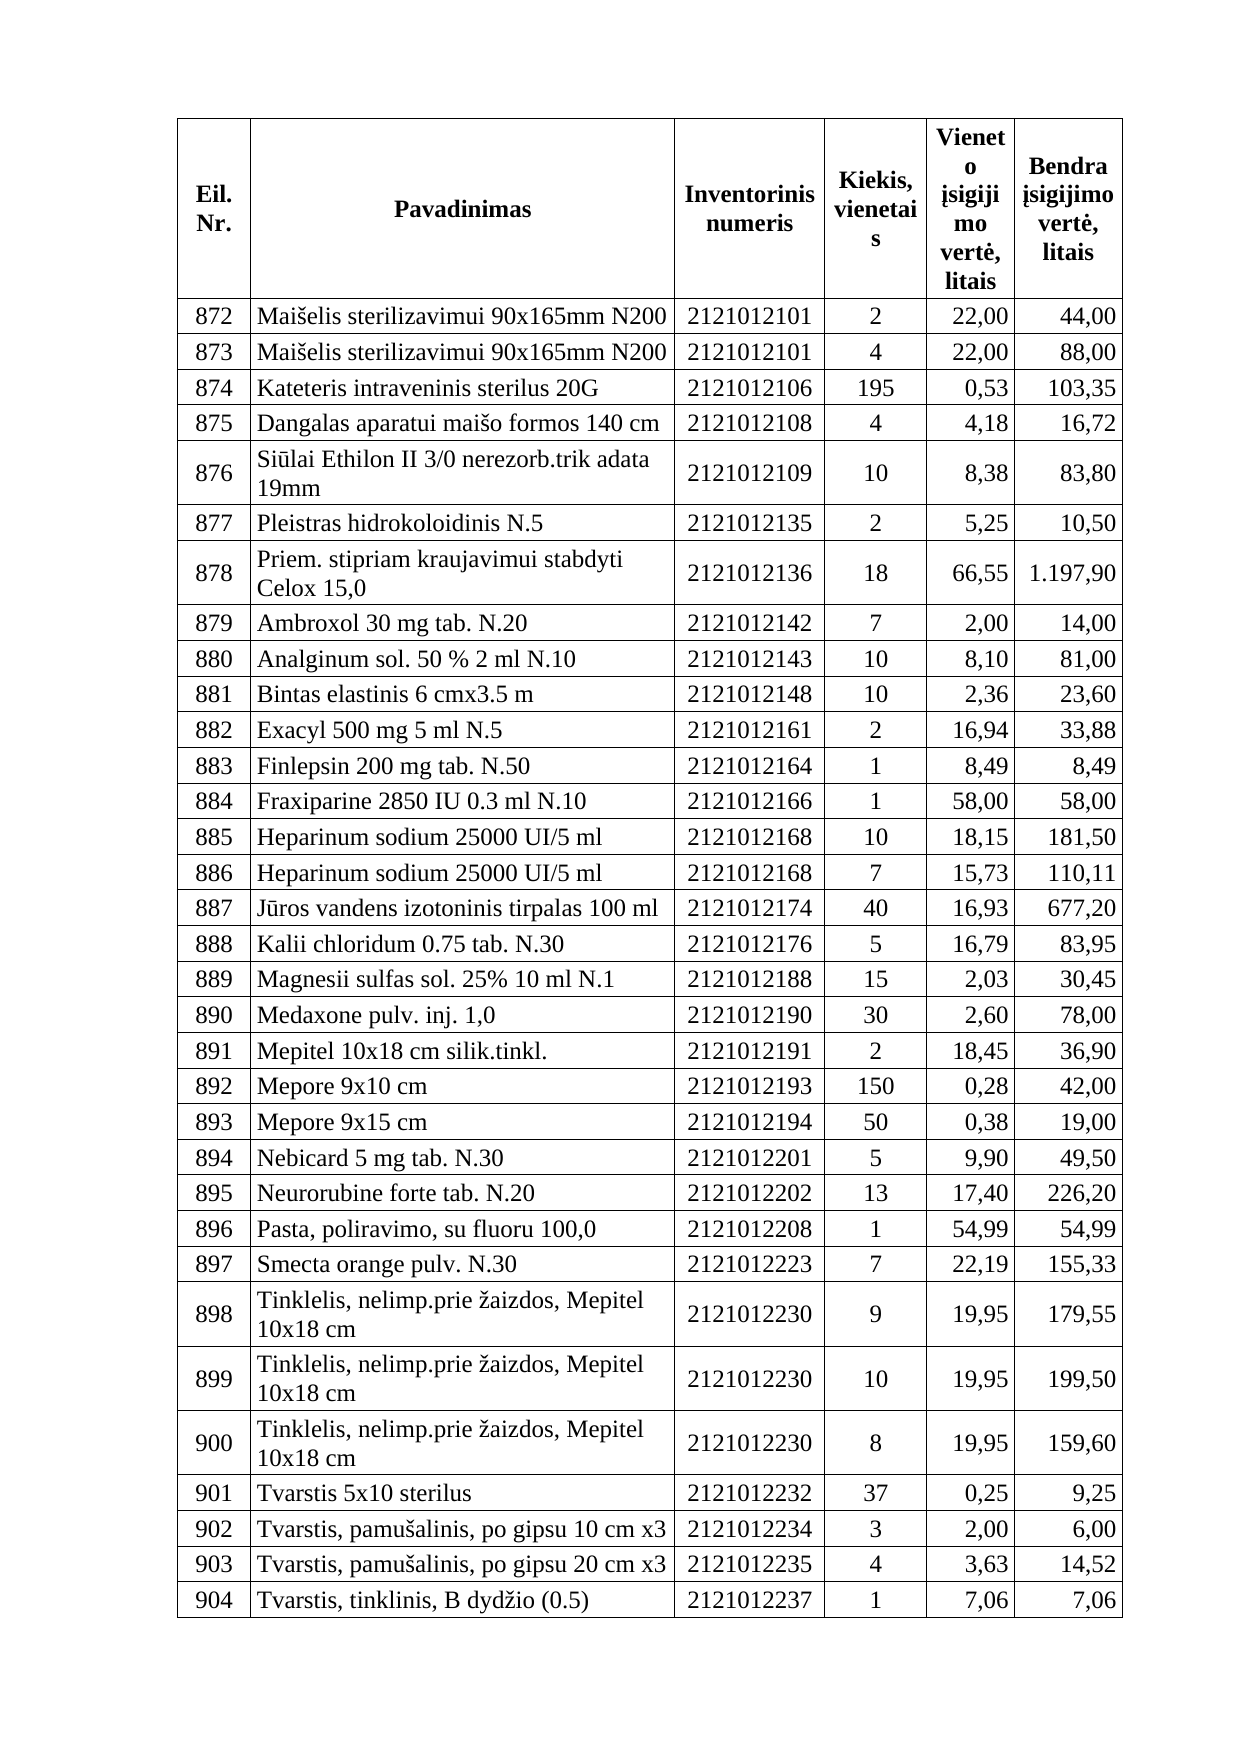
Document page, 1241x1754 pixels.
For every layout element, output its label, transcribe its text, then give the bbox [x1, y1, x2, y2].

table_cell 884 [178, 784, 250, 818]
table_cell 36,90 [1015, 1033, 1122, 1067]
table_cell 889 [178, 962, 250, 996]
table_cell 2121012208 [675, 1211, 824, 1246]
table_cell Exacyl 500 mg 5 ml N.5 [251, 712, 674, 747]
table_cell Kalii chloridum 0.75 tab. N.30 [251, 926, 674, 961]
table_cell 14,52 [1015, 1547, 1122, 1581]
table_cell 881 [178, 677, 250, 711]
table_cell 150 [825, 1069, 926, 1103]
table_cell 15 [825, 962, 926, 996]
table_cell 37 [825, 1475, 926, 1510]
table_cell 8,49 [1015, 748, 1122, 782]
table_cell 19,95 [927, 1411, 1014, 1474]
table_cell 18,45 [927, 1033, 1014, 1067]
table_cell 1.197,90 [1015, 541, 1122, 604]
table_cell 9,90 [927, 1140, 1014, 1174]
table_cell 1 [825, 748, 926, 782]
table_cell Dangalas aparatui maišo formos 140 cm [251, 405, 674, 440]
table_cell 903 [178, 1547, 250, 1581]
table_cell 902 [178, 1511, 250, 1546]
table_cell 23,60 [1015, 677, 1122, 711]
table_cell Nebicard 5 mg tab. N.30 [251, 1140, 674, 1174]
table_cell 877 [178, 505, 250, 540]
table_cell 875 [178, 405, 250, 440]
table_cell 880 [178, 641, 250, 676]
table_cell 44,00 [1015, 299, 1122, 333]
table_cell 18,15 [927, 819, 1014, 854]
table_cell 30 [825, 997, 926, 1032]
table_cell 2121012166 [675, 784, 824, 818]
table_cell 33,88 [1015, 712, 1122, 747]
table_cell 16,72 [1015, 405, 1122, 440]
table_cell 83,95 [1015, 926, 1122, 961]
table_cell 18 [825, 541, 926, 604]
table_cell 2121012168 [675, 855, 824, 889]
table_cell 58,00 [927, 784, 1014, 818]
table_cell 892 [178, 1069, 250, 1103]
table_cell 2121012193 [675, 1069, 824, 1103]
table_cell 10 [825, 677, 926, 711]
table_cell 900 [178, 1411, 250, 1474]
table_cell Bintas elastinis 6 cmx3.5 m [251, 677, 674, 711]
table_cell 2121012230 [675, 1411, 824, 1474]
table_cell 2121012194 [675, 1104, 824, 1139]
table_cell 9 [825, 1282, 926, 1346]
table_cell 10 [825, 641, 926, 676]
table_cell 890 [178, 997, 250, 1032]
table_cell 8,49 [927, 748, 1014, 782]
table_cell 58,00 [1015, 784, 1122, 818]
table_cell 5 [825, 926, 926, 961]
table_cell 886 [178, 855, 250, 889]
table_cell 5,25 [927, 505, 1014, 540]
table_cell 2121012232 [675, 1475, 824, 1510]
table_cell 22,00 [927, 334, 1014, 369]
table_cell 7 [825, 1247, 926, 1281]
table_cell 110,11 [1015, 855, 1122, 889]
table_cell 9,25 [1015, 1475, 1122, 1510]
table_cell Pleistras hidrokoloidinis N.5 [251, 505, 674, 540]
table_cell 2,00 [927, 605, 1014, 640]
table_cell 54,99 [1015, 1211, 1122, 1246]
table_cell Tvarstis, pamušalinis, po gipsu 20 cm x3 [251, 1547, 674, 1581]
table_cell 7,06 [1015, 1582, 1122, 1617]
table_cell 2 [825, 712, 926, 747]
table_cell 2121012202 [675, 1175, 824, 1210]
table_cell 899 [178, 1347, 250, 1410]
table_cell 2121012109 [675, 441, 824, 504]
table_cell 2121012161 [675, 712, 824, 747]
table_cell 904 [178, 1582, 250, 1617]
table_cell 22,00 [927, 299, 1014, 333]
table_cell 2121012234 [675, 1511, 824, 1546]
table_cell 4,18 [927, 405, 1014, 440]
table_cell 103,35 [1015, 370, 1122, 404]
table_cell 2121012230 [675, 1282, 824, 1346]
table_cell 2121012237 [675, 1582, 824, 1617]
table_cell 2121012230 [675, 1347, 824, 1410]
table_cell 2,00 [927, 1511, 1014, 1546]
table_cell Tinklelis, nelimp.prie žaizdos, Mepitel 10x18 cm [251, 1282, 674, 1346]
table_header Vieneto įsigijimo vertė, litais [927, 119, 1014, 297]
table_cell 677,20 [1015, 890, 1122, 925]
table_cell 876 [178, 441, 250, 504]
table_cell 7,06 [927, 1582, 1014, 1617]
table_cell 887 [178, 890, 250, 925]
table_cell 83,80 [1015, 441, 1122, 504]
table_cell 895 [178, 1175, 250, 1210]
table_cell 2121012188 [675, 962, 824, 996]
table_cell 2121012101 [675, 299, 824, 333]
table_cell Kateteris intraveninis sterilus 20G [251, 370, 674, 404]
table_cell 2 [825, 299, 926, 333]
table_cell 2121012235 [675, 1547, 824, 1581]
table_cell 226,20 [1015, 1175, 1122, 1210]
table_cell 42,00 [1015, 1069, 1122, 1103]
table_cell 15,73 [927, 855, 1014, 889]
table_cell 2121012135 [675, 505, 824, 540]
table_header Kiekis, vienetais [825, 119, 926, 297]
table_cell Neurorubine forte tab. N.20 [251, 1175, 674, 1210]
table_cell 888 [178, 926, 250, 961]
table_cell Siūlai Ethilon II 3/0 nerezorb.trik adata 19mm [251, 441, 674, 504]
table_cell 2 [825, 1033, 926, 1067]
table_cell 883 [178, 748, 250, 782]
table_cell 19,95 [927, 1282, 1014, 1346]
table_cell Smecta orange pulv. N.30 [251, 1247, 674, 1281]
table_cell Mepore 9x10 cm [251, 1069, 674, 1103]
table_cell Analginum sol. 50 % 2 ml N.10 [251, 641, 674, 676]
table_cell Jūros vandens izotoninis tirpalas 100 ml [251, 890, 674, 925]
table_cell 874 [178, 370, 250, 404]
table_cell 16,94 [927, 712, 1014, 747]
table_cell 50 [825, 1104, 926, 1139]
table_header Pavadinimas [251, 119, 674, 297]
table_header Eil. Nr. [178, 119, 250, 297]
table_cell 2121012101 [675, 334, 824, 369]
table_cell 2121012148 [675, 677, 824, 711]
table_cell 879 [178, 605, 250, 640]
table_cell 2,36 [927, 677, 1014, 711]
table_cell 891 [178, 1033, 250, 1067]
table_cell Tinklelis, nelimp.prie žaizdos, Mepitel 10x18 cm [251, 1347, 674, 1410]
table_cell 872 [178, 299, 250, 333]
table_cell 8,38 [927, 441, 1014, 504]
table_cell 81,00 [1015, 641, 1122, 676]
table_cell 2121012190 [675, 997, 824, 1032]
table_cell 896 [178, 1211, 250, 1246]
table_cell 10 [825, 819, 926, 854]
table_header Bendra įsigijimo vertė, litais [1015, 119, 1122, 297]
table_cell 873 [178, 334, 250, 369]
table_cell 179,55 [1015, 1282, 1122, 1346]
table_cell 19,00 [1015, 1104, 1122, 1139]
table_cell 2121012142 [675, 605, 824, 640]
table_cell 1 [825, 784, 926, 818]
table_cell Medaxone pulv. inj. 1,0 [251, 997, 674, 1032]
table_cell 882 [178, 712, 250, 747]
table_cell Heparinum sodium 25000 UI/5 ml [251, 855, 674, 889]
table_cell 2,03 [927, 962, 1014, 996]
table_cell 3 [825, 1511, 926, 1546]
table_cell 8,10 [927, 641, 1014, 676]
table_cell 2121012201 [675, 1140, 824, 1174]
table_cell 2121012106 [675, 370, 824, 404]
table_cell 7 [825, 605, 926, 640]
table_cell 2121012168 [675, 819, 824, 854]
table_cell Mepore 9x15 cm [251, 1104, 674, 1139]
table_cell 2121012176 [675, 926, 824, 961]
table_cell Tvarstis, tinklinis, B dydžio (0.5) [251, 1582, 674, 1617]
table_cell 78,00 [1015, 997, 1122, 1032]
table_cell 159,60 [1015, 1411, 1122, 1474]
table_cell 10,50 [1015, 505, 1122, 540]
table_cell 13 [825, 1175, 926, 1210]
table_cell 5 [825, 1140, 926, 1174]
table_cell Fraxiparine 2850 IU 0.3 ml N.10 [251, 784, 674, 818]
table_cell 894 [178, 1140, 250, 1174]
table_cell 885 [178, 819, 250, 854]
table_cell 1 [825, 1211, 926, 1246]
table_cell 4 [825, 1547, 926, 1581]
table_cell 199,50 [1015, 1347, 1122, 1410]
table_cell 19,95 [927, 1347, 1014, 1410]
table_cell 878 [178, 541, 250, 604]
table_cell 901 [178, 1475, 250, 1510]
table_cell 3,63 [927, 1547, 1014, 1581]
table_cell Priem. stipriam kraujavimui stabdyti Celox 15,0 [251, 541, 674, 604]
table_cell 2121012143 [675, 641, 824, 676]
table_cell Ambroxol 30 mg tab. N.20 [251, 605, 674, 640]
table_cell Heparinum sodium 25000 UI/5 ml [251, 819, 674, 854]
table_cell 14,00 [1015, 605, 1122, 640]
table_cell 893 [178, 1104, 250, 1139]
table_cell 7 [825, 855, 926, 889]
table_cell 66,55 [927, 541, 1014, 604]
table_cell 49,50 [1015, 1140, 1122, 1174]
table_cell 181,50 [1015, 819, 1122, 854]
table_cell 8 [825, 1411, 926, 1474]
table_cell 10 [825, 1347, 926, 1410]
table_cell 0,25 [927, 1475, 1014, 1510]
table_cell 10 [825, 441, 926, 504]
table_cell 2121012136 [675, 541, 824, 604]
table_cell 1 [825, 1582, 926, 1617]
table_cell 4 [825, 405, 926, 440]
table_cell Tvarstis, pamušalinis, po gipsu 10 cm x3 [251, 1511, 674, 1546]
table_cell 2 [825, 505, 926, 540]
table_cell 16,93 [927, 890, 1014, 925]
table_cell 0,53 [927, 370, 1014, 404]
table_cell 4 [825, 334, 926, 369]
table_cell 2121012164 [675, 748, 824, 782]
table_cell Tinklelis, nelimp.prie žaizdos, Mepitel 10x18 cm [251, 1411, 674, 1474]
table_cell 897 [178, 1247, 250, 1281]
table_cell 2121012174 [675, 890, 824, 925]
table_cell 30,45 [1015, 962, 1122, 996]
table_cell 2,60 [927, 997, 1014, 1032]
table_cell 0,38 [927, 1104, 1014, 1139]
table_cell 898 [178, 1282, 250, 1346]
table_cell 6,00 [1015, 1511, 1122, 1546]
table_cell 16,79 [927, 926, 1014, 961]
table_cell 22,19 [927, 1247, 1014, 1281]
table_cell Magnesii sulfas sol. 25% 10 ml N.1 [251, 962, 674, 996]
table_cell 195 [825, 370, 926, 404]
table_cell 88,00 [1015, 334, 1122, 369]
table_header Inventorinis numeris [675, 119, 824, 297]
table_cell 40 [825, 890, 926, 925]
table_cell 54,99 [927, 1211, 1014, 1246]
table_cell Tvarstis 5x10 sterilus [251, 1475, 674, 1510]
table_cell Pasta, poliravimo, su fluoru 100,0 [251, 1211, 674, 1246]
table_cell Maišelis sterilizavimui 90x165mm N200 [251, 299, 674, 333]
table_cell 155,33 [1015, 1247, 1122, 1281]
table_cell 0,28 [927, 1069, 1014, 1103]
table_cell 2121012223 [675, 1247, 824, 1281]
table_cell Mepitel 10x18 cm silik.tinkl. [251, 1033, 674, 1067]
table_cell 2121012108 [675, 405, 824, 440]
table_cell Maišelis sterilizavimui 90x165mm N200 [251, 334, 674, 369]
table_cell 2121012191 [675, 1033, 824, 1067]
table_cell Finlepsin 200 mg tab. N.50 [251, 748, 674, 782]
table_cell 17,40 [927, 1175, 1014, 1210]
